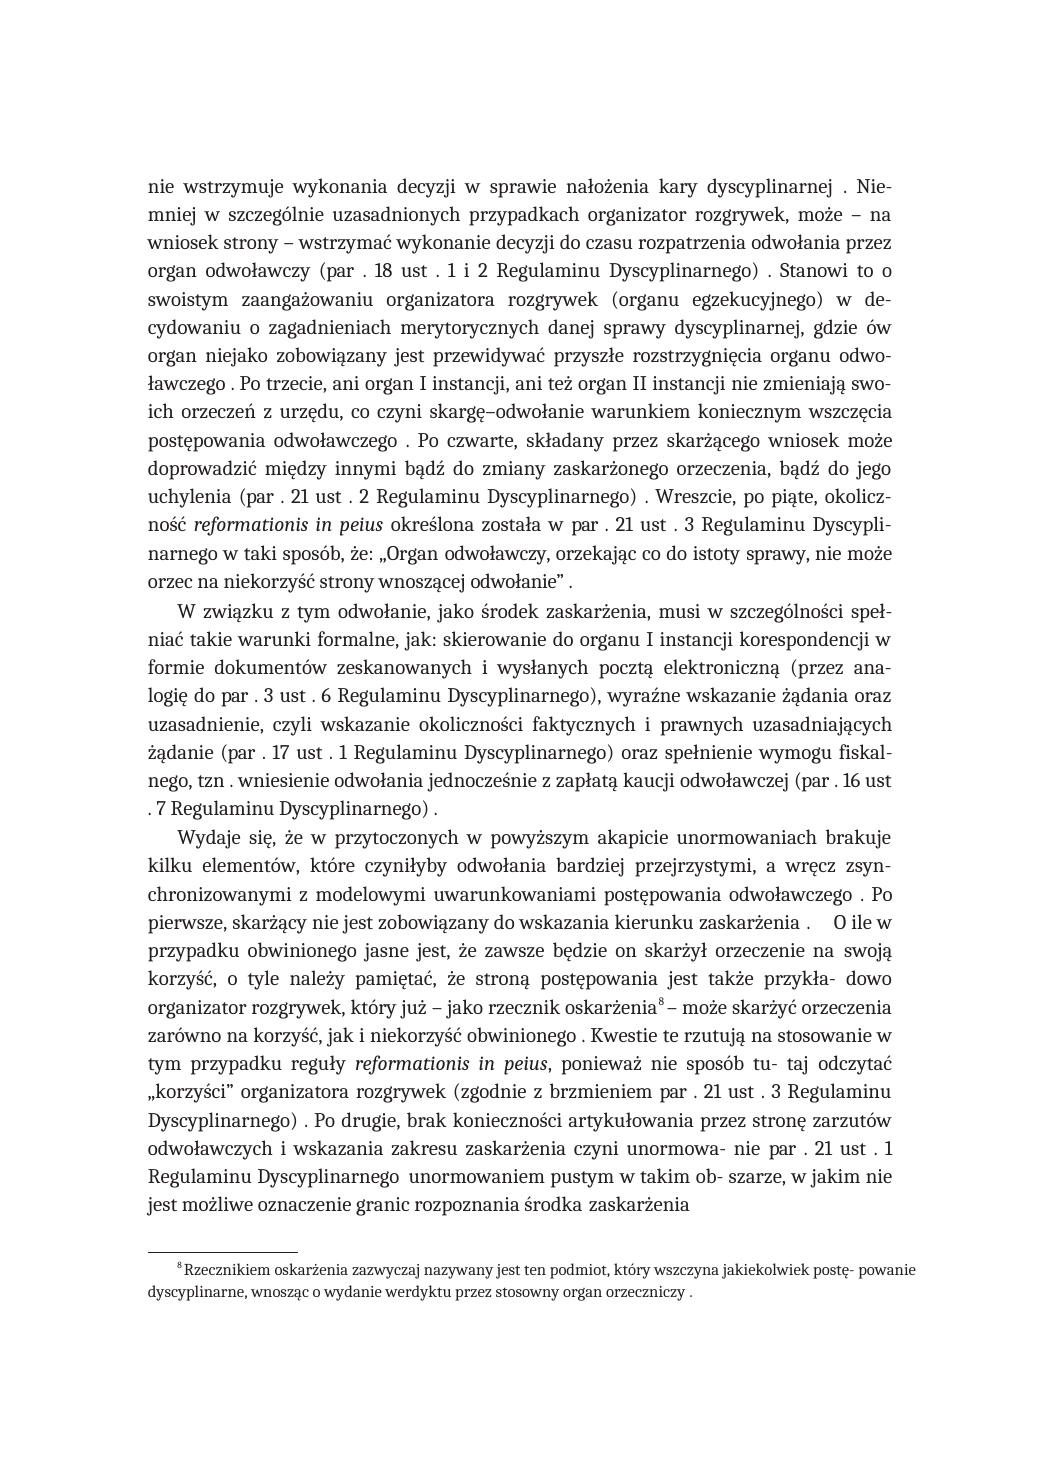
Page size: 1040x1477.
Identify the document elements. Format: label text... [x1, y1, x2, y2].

text Wydaje się, że w przytoczonych w powyższym akapicie unormowaniach brakuje kilku elementów, które czyniłyby odwołania bardziej przejrzystymi, a wręcz zsyn- chronizowanymi z modelowymi uwarunkowaniami postępowania odwoławczego . Po pierwsze, skarżący nie jest zobowiązany do wskazania kierunku zaskarżenia . O ile w przypadku obwinionego jasne jest, że zawsze będzie on skarżył orzeczenie na swoją korzyść, o tyle należy pamiętać, że stroną postępowania jest także przykła- dowo organizator rozgrywek, który już – jako rzecznik oskarżenia8 – może skarżyć orzeczenia zarówno na korzyść, jak i niekorzyść obwinionego . Kwestie te rzutują na stosowanie w tym przypadku reguły reformationis in peius, ponieważ nie sposób tu- taj odczytać „korzyści” organizatora rozgrywek (zgodnie z brzmieniem par . 21 ust . 3 Regulaminu Dyscyplinarnego) . Po drugie, brak konieczności artykułowania przez stronę zarzutów odwoławczych i wskazania zakresu zaskarżenia czyni unormowa- nie par . 21 ust . 1 Regulaminu Dyscyplinarnego unormowaniem pustym w takim ob- szarze, w jakim nie jest możliwe oznaczenie granic rozpoznania środka zaskarżenia [148, 826, 892, 1217]
text 8 Rzecznikiem oskarżenia zazwyczaj nazywany jest ten podmiot, który wszczyna jakiekolwiek postę- powanie dyscyplinarne, wnosząc o wydanie werdyktu przez stosowny organ orzeczniczy . [148, 1252, 936, 1301]
text nie wstrzymuje wykonania decyzji w sprawie nałożenia kary dyscyplinarnej . Nie- mniej w szczególnie uzasadnionych przypadkach organizator rozgrywek, może – na wniosek strony – wstrzymać wykonanie decyzji do czasu rozpatrzenia odwołania przez organ odwoławczy (par . 18 ust . 1 i 2 Regulaminu Dyscyplinarnego) . Stanowi to o swoistym zaangażowaniu organizatora rozgrywek (organu egzekucyjnego) w de- cydowaniu o zagadnieniach merytorycznych danej sprawy dyscyplinarnej, gdzie ów organ niejako zobowiązany jest przewidywać przyszłe rozstrzygnięcia organu odwo- ławczego . Po trzecie, ani organ I instancji, ani też organ II instancji nie zmieniają swo- ich orzeczeń z urzędu, co czyni skargę–odwołanie warunkiem koniecznym wszczęcia postępowania odwoławczego . Po czwarte, składany przez skarżącego wniosek może doprowadzić między innymi bądź do zmiany zaskarżonego orzeczenia, bądź do jego uchylenia (par . 21 ust . 2 Regulaminu Dyscyplinarnego) . Wreszcie, po piąte, okolicz- ność reformationis in peius określona została w par . 21 ust . 3 Regulaminu Dyscypli- narnego w taki sposób, że: „Organ odwoławczy, orzekając co do istoty sprawy, nie może orzec na niekorzyść strony wnoszącej odwołanie” . [148, 174, 892, 593]
text W związku z tym odwołanie, jako środek zaskarżenia, musi w szczególności speł- niać takie warunki formalne, jak: skierowanie do organu I instancji korespondencji w formie dokumentów zeskanowanych i wysłanych pocztą elektroniczną (przez ana- logię do par . 3 ust . 6 Regulaminu Dyscyplinarnego), wyraźne wskazanie żądania oraz uzasadnienie, czyli wskazanie okoliczności faktycznych i prawnych uzasadniających żądanie (par . 17 ust . 1 Regulaminu Dyscyplinarnego) oraz spełnienie wymogu fiskal- nego, tzn . wniesienie odwołania jednocześnie z zapłatą kaucji odwoławczej (par . 16 ust . 7 Regulaminu Dyscyplinarnego) . [148, 599, 892, 821]
